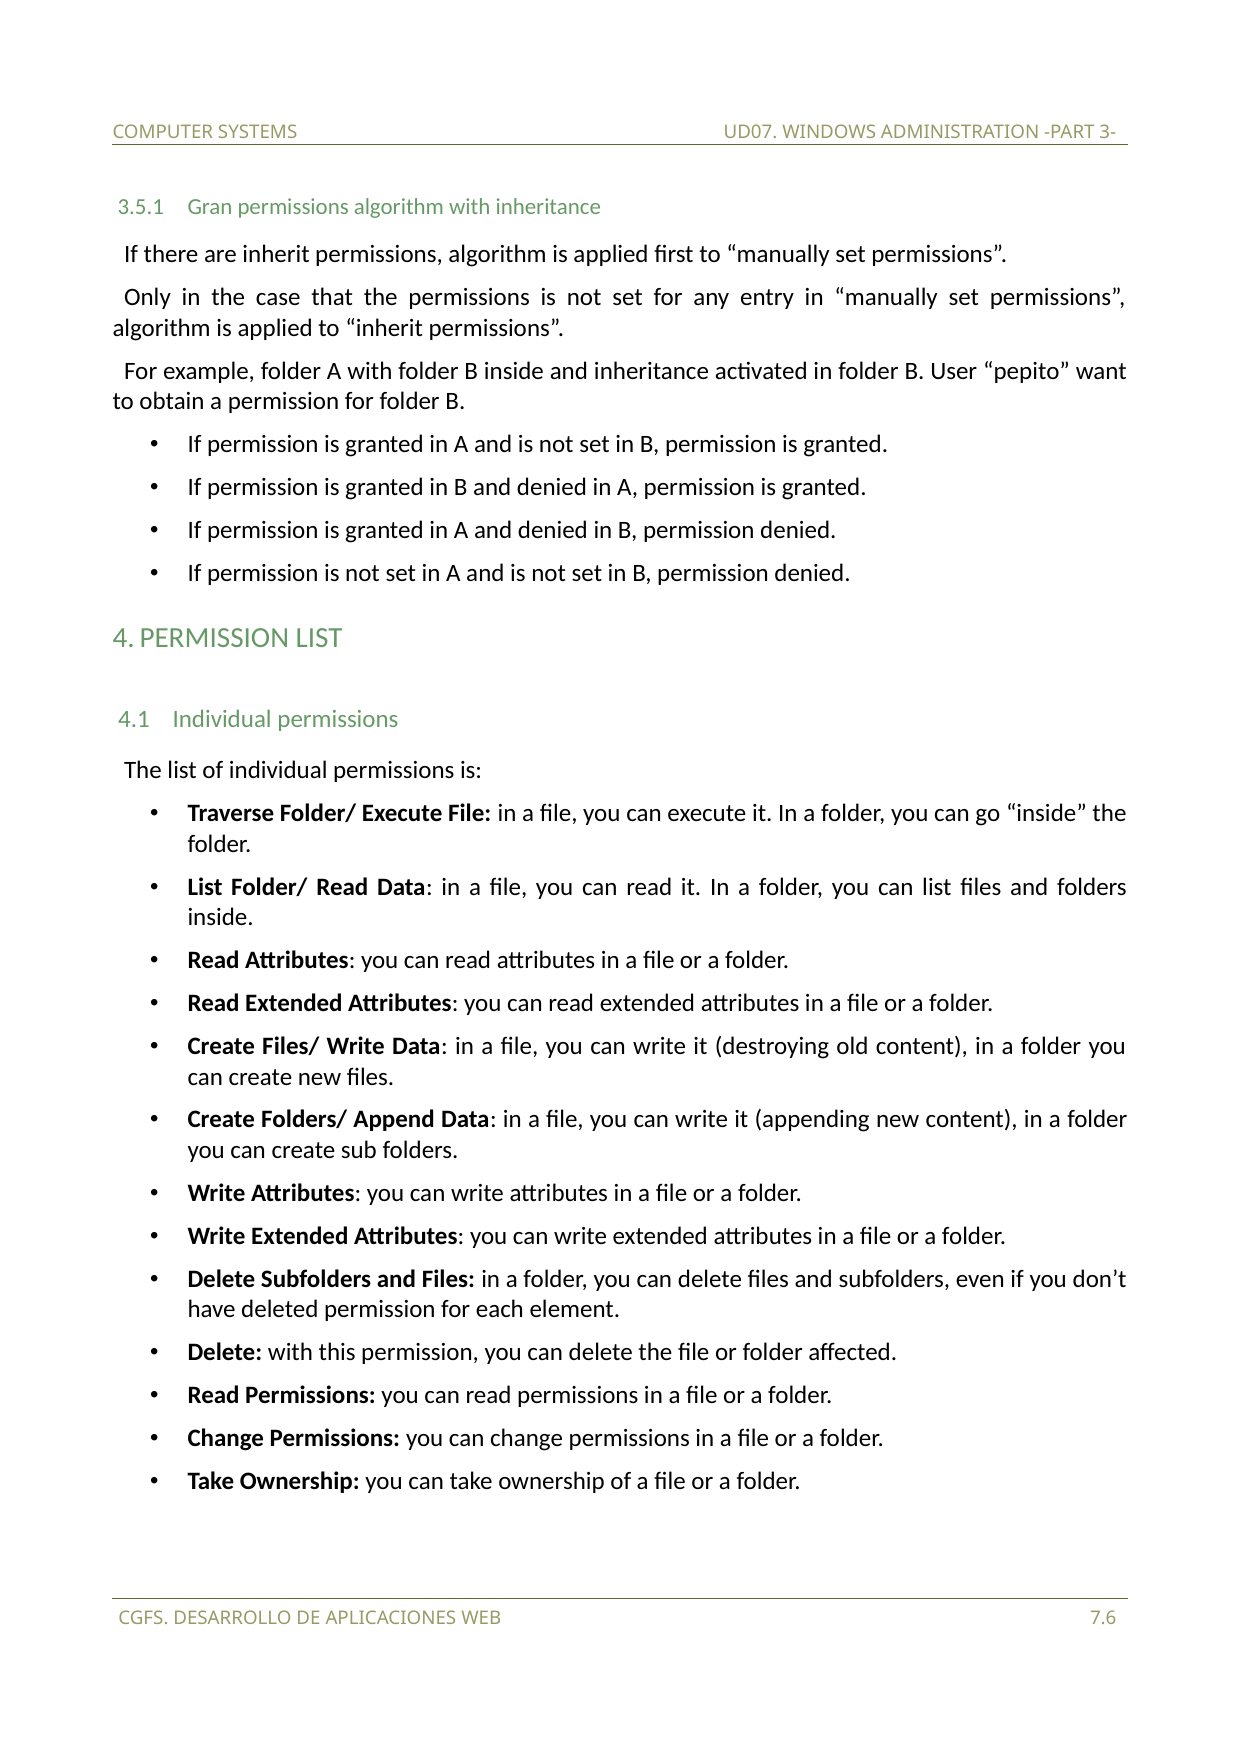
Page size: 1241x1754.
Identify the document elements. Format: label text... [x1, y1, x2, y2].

list Delete Subfolders and Files: in a folder, you can delete files and subfolders, even if you don’t have deleted permission for each element. [150, 1263, 1128, 1324]
list If permission is granted in A and is not set in B, permission is granted. [150, 428, 1128, 459]
list Traverse Folder/ Execute File: in a file, you can execute it. In a folder, you can go “inside” the folder. [150, 797, 1128, 858]
list List Folder/ Read Data: in a file, you can read it. In a folder, you can list files and folders inside. [150, 871, 1128, 932]
list Create Folders/ Append Data: in a file, you can write it (appending new content), in a folder you can create sub folders. [150, 1104, 1128, 1165]
text The list of individual permissions is: [112, 754, 1128, 785]
list Write Extended Attributes: you can write extended attributes in a file or a folder. [150, 1220, 1128, 1251]
list Take Ownership: you can take ownership of a file or a folder. [150, 1465, 1128, 1496]
subtitle Individual permissions [112, 703, 1128, 734]
list Read Permissions: you can read permissions in a file or a folder. [150, 1379, 1128, 1410]
list Delete: with this permission, you can delete the file or folder affected. [150, 1336, 1128, 1367]
subtitle Gran permissions algorithm with inheritance [112, 192, 1128, 220]
text For example, folder A with folder B inside and inheritance activated in folder B. User “pepito” want to obtain a permission for folder B. [112, 355, 1128, 416]
list If permission is granted in B and denied in A, permission is granted. [150, 471, 1128, 502]
subtitle Permission list [112, 619, 1128, 654]
list Read Extended Attributes: you can read extended attributes in a file or a folder. [150, 987, 1128, 1018]
list Write Attributes: you can write attributes in a file or a folder. [150, 1177, 1128, 1208]
list Create Files/ Write Data: in a file, you can write it (destroying old content), in a folder you can create new files. [150, 1030, 1128, 1091]
list If permission is granted in A and denied in B, permission denied. [150, 514, 1128, 544]
list If permission is not set in A and is not set in B, permission denied. [150, 557, 1128, 587]
list Change Permissions: you can change permissions in a file or a folder. [150, 1422, 1128, 1453]
text If there are inherit permissions, algorithm is applied first to “manually set permissions”. [112, 238, 1128, 269]
text Only in the case that the permissions is not set for any entry in “manually set permissions”, algorithm is applied to “inherit permissions”. [112, 281, 1128, 342]
list Read Attributes: you can read attributes in a file or a folder. [150, 944, 1128, 975]
